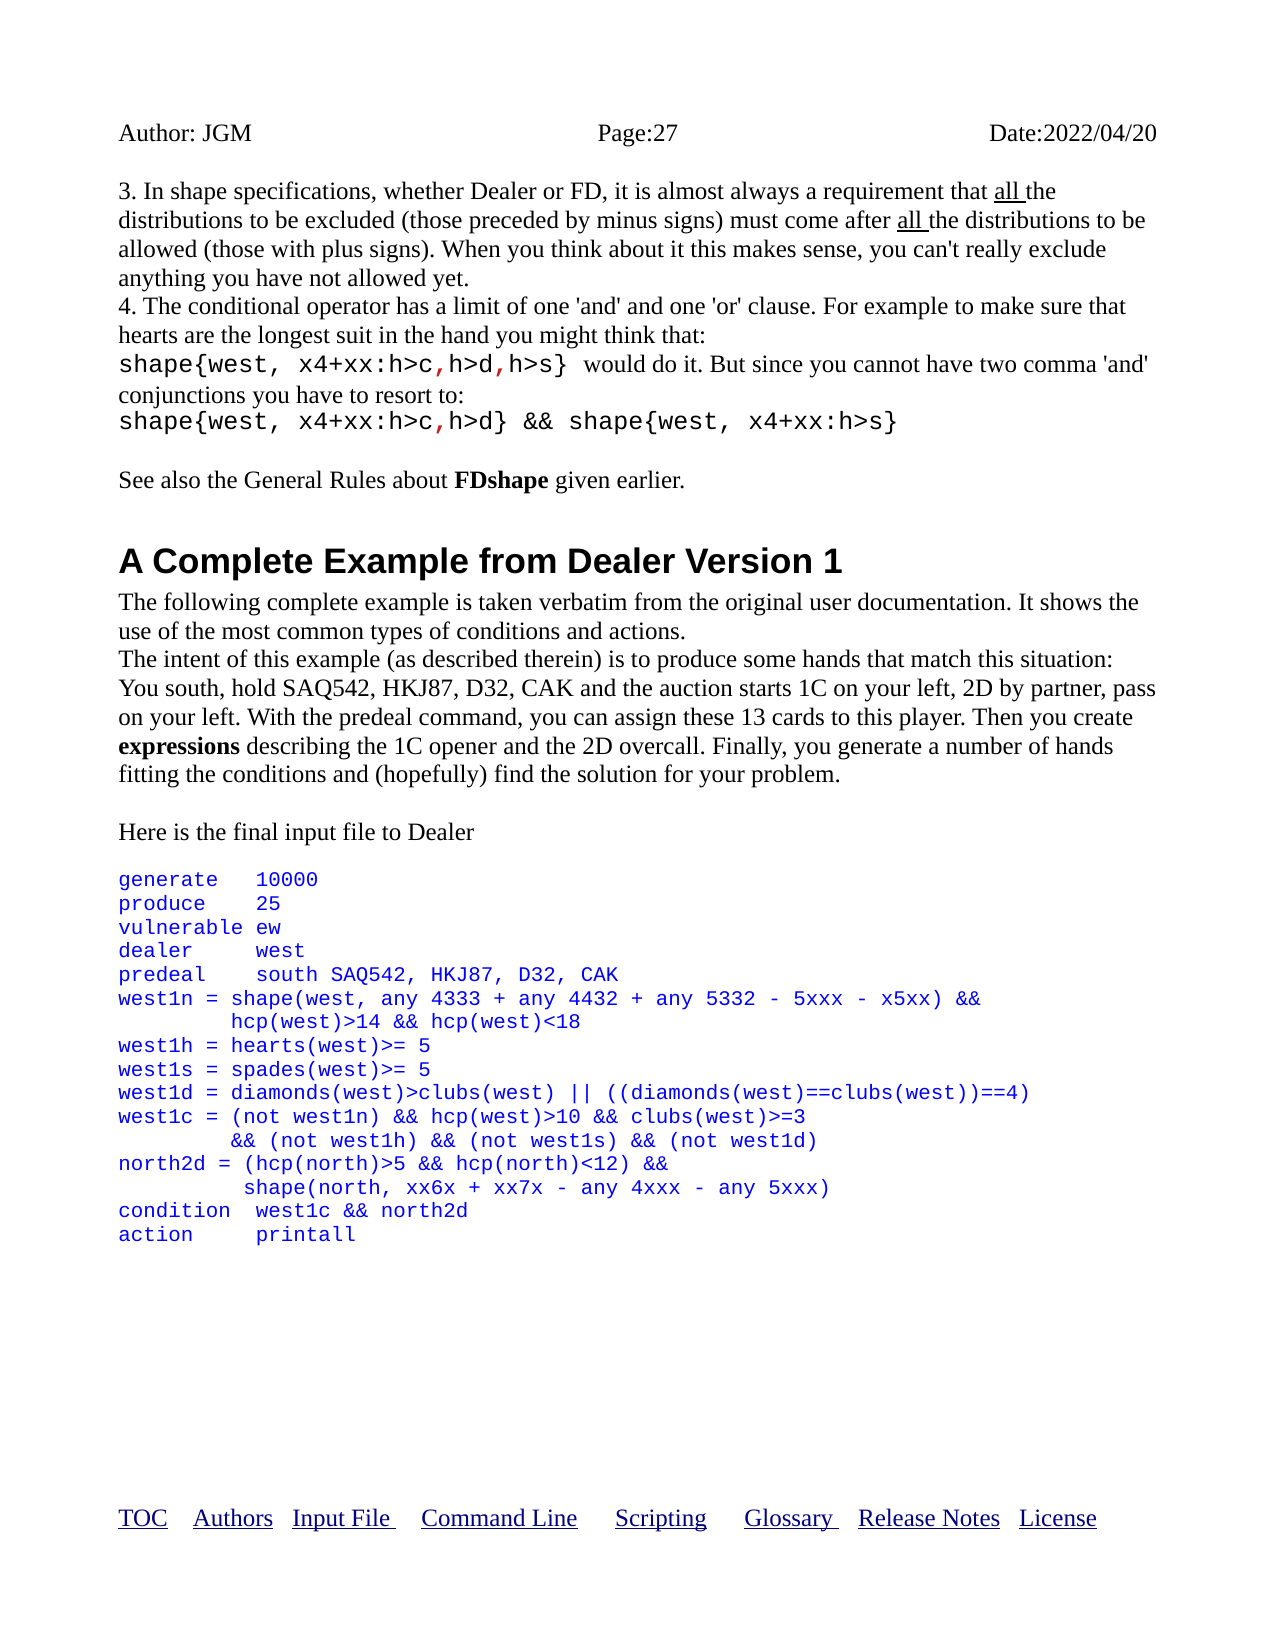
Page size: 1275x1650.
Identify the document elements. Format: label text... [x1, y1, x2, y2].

text west1h = hearts(west)>= 5 [118, 1035, 1157, 1059]
text See also the General Rules about FDshape given earlier. [118, 466, 1157, 494]
text west1c = (not west1n) && hcp(west)>10 && clubs(west)>=3 [118, 1106, 1157, 1129]
text hcp(west)>14 && hcp(west)<18 [118, 1011, 1157, 1035]
subtitle A Complete Example from Dealer Version 1 [118, 540, 1157, 581]
text west1d = diamonds(west)>clubs(west) || ((diamonds(west)==clubs(west))==4) [118, 1082, 1157, 1106]
text 3. In shape specifications, whether Dealer or FD, it is almost always a requirement that all the distributions to be excluded (those preceded by minus signs) must come after all the distributions to be allowed (those with plus signs). When you think about it this makes sense, you can't really exclude anything you have not allowed yet. [118, 176, 1157, 291]
text vulnerable ew [118, 917, 1157, 940]
text predeal south SAQ542, HKJ87, D32, CAK [118, 964, 1157, 988]
text shape{west, x4+xx:h>c,h>d,h>s} would do it. But since you cannot have two comma 'and' conjunctions you have to resort to: [118, 349, 1157, 408]
text dealer west [118, 940, 1157, 964]
text north2d = (hcp(north)>5 && hcp(north)<12) && [118, 1153, 1157, 1177]
text && (not west1h) && (not west1s) && (not west1d) [118, 1129, 1157, 1153]
text produce 25 [118, 893, 1157, 917]
text west1n = shape(west, any 4333 + any 4432 + any 5332 - 5xxx - x5xx) && [118, 988, 1157, 1011]
text The following complete example is taken verbatim from the original user documentation. It shows the use of the most common types of conditions and actions. [118, 587, 1157, 644]
text condition west1c && north2d [118, 1201, 1157, 1224]
text You south, hold SAQ542, HKJ87, D32, CAK and the auction starts 1C on your left, 2D by partner, pass on your left. With the predeal command, you can assign these 13 cards to this player. Then you create expressions describing the 1C opener and the 2D overcall. Finally, you generate a number of hands fitting the conditions and (hopefully) find the solution for your problem. [118, 673, 1157, 788]
text 4. The conditional operator has a limit of one 'and' and one 'or' clause. For example to make sure that hearts are the longest suit in the hand you might think that: [118, 291, 1157, 349]
text action printall [118, 1224, 1157, 1248]
text The intent of this example (as described therein) is to produce some hands that match this situation: [118, 644, 1157, 673]
text shape{west, x4+xx:h>c,h>d} && shape{west, x4+xx:h>s} [118, 408, 1157, 437]
text shape(north, xx6x + xx7x - any 4xxx - any 5xxx) [118, 1177, 1157, 1201]
text west1s = spades(west)>= 5 [118, 1059, 1157, 1082]
text Here is the final input file to Dealer [118, 817, 1157, 846]
text generate 10000 [118, 869, 1157, 893]
